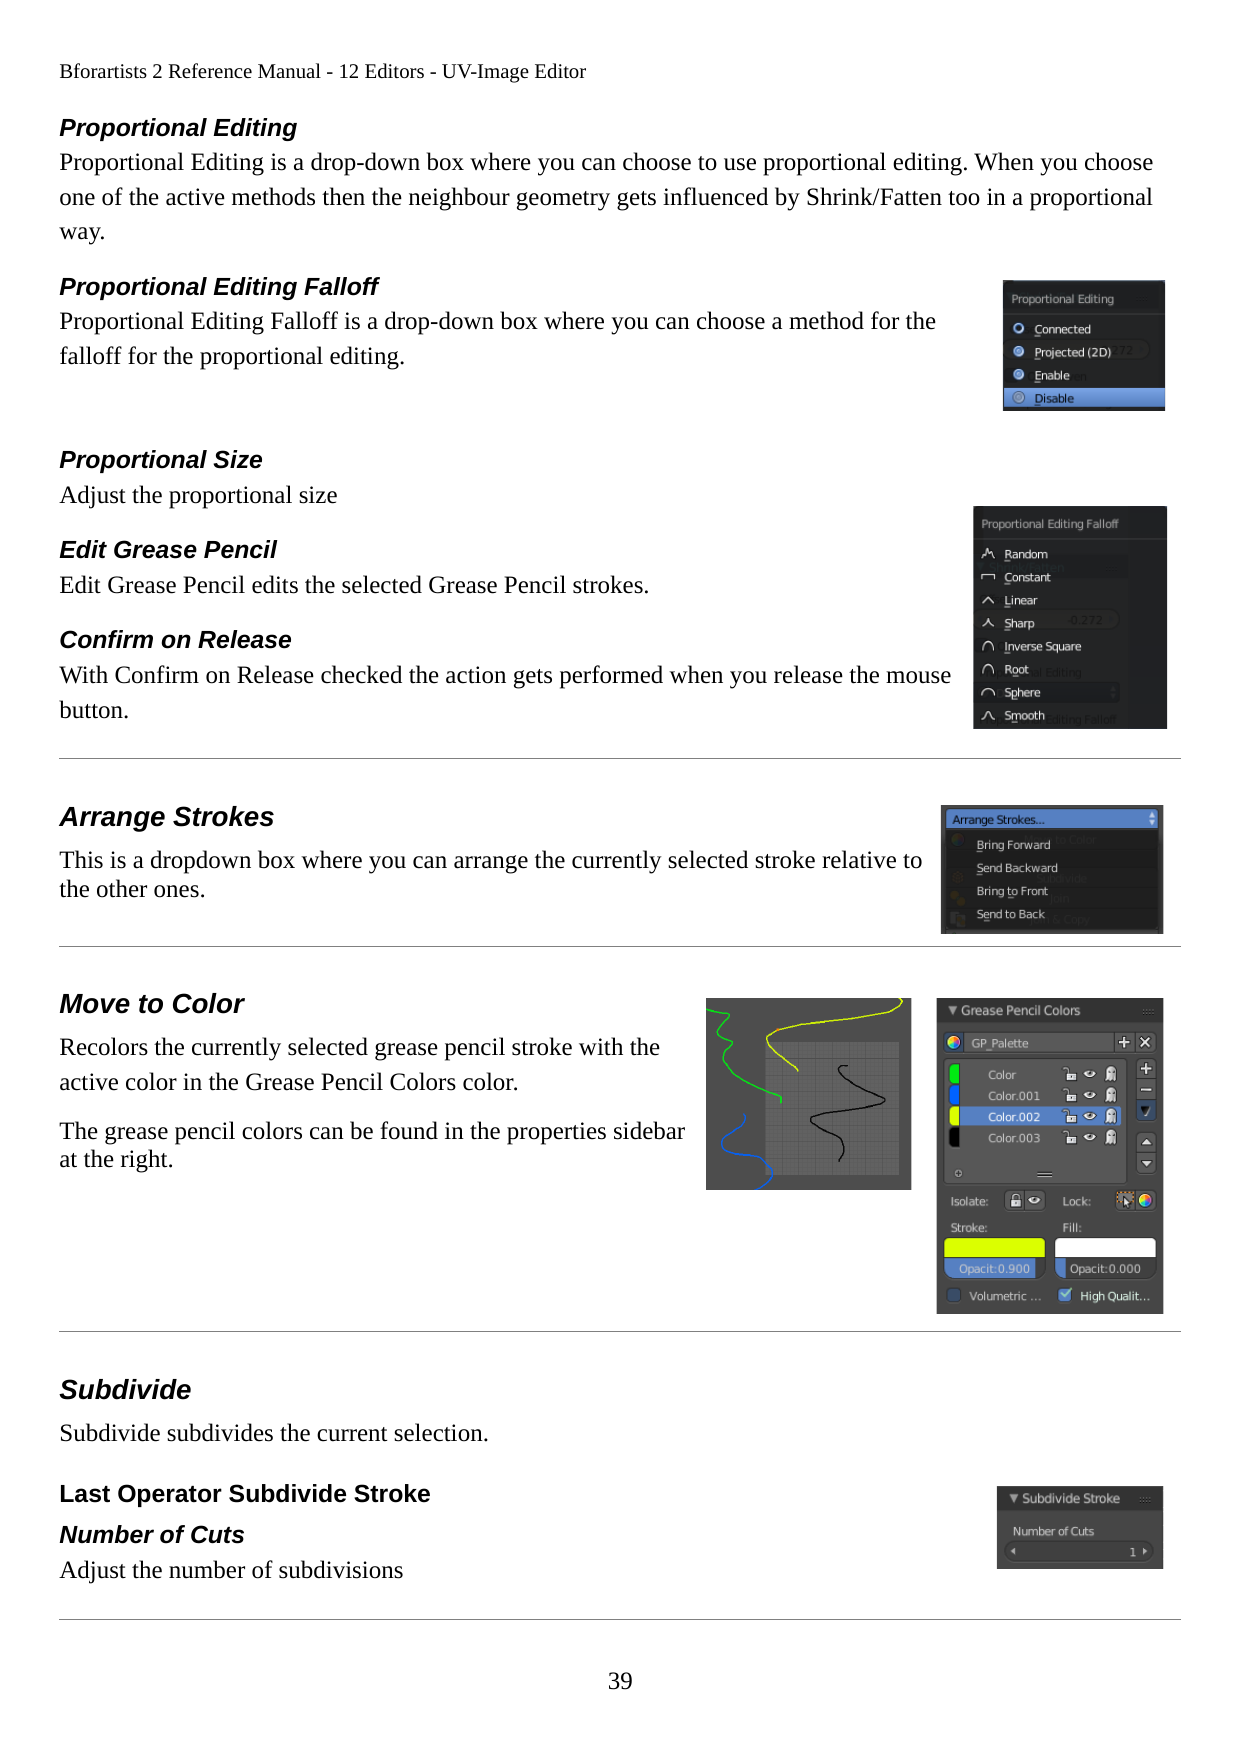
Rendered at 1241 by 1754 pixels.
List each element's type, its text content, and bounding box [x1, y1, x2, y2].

picture [940, 805, 1164, 934]
subtitle Confirm on Release [59, 626, 973, 654]
subtitle [1164, 1521, 1181, 1549]
text Proportional Editing Falloff is a drop-down box where you can choose a method for the falloff for the proportional editing. [59, 306, 1002, 370]
subtitle Move to Color [59, 988, 1181, 1020]
picture [973, 506, 1168, 729]
text Subdivide subdivides the current selection. [59, 1418, 1181, 1447]
subtitle Subdivide [59, 1374, 1181, 1406]
text Proportional Editing is a drop-down box where you can choose to use proportional editing. When you choose one of the active methods then the neighbour geometry gets influenced by Shrink/Fatten too in a proportional way. [59, 147, 1181, 245]
text Recolors the currently selected grease pencil stroke with the active color in the Grease Pencil Colors color. [59, 1032, 706, 1095]
text This is a dropdown box where you can arrange the currently selected stroke relative to the other ones. [59, 845, 940, 902]
subtitle Number of Cuts [59, 1521, 996, 1549]
subtitle Edit Grease Pencil [59, 535, 973, 564]
text The grease pencil colors can be found in the properties sidebar at the right. [59, 1116, 706, 1173]
picture [1002, 280, 1166, 411]
picture [996, 1486, 1164, 1569]
subtitle Proportional Size [59, 445, 1181, 474]
text Adjust the number of subdivisions [59, 1555, 1181, 1584]
text With Confirm on Release checked the action gets performed when you release the mouse button. [59, 660, 973, 723]
subtitle [1168, 626, 1181, 654]
text Adjust the proportional size [59, 480, 1181, 509]
subtitle Proportional Editing [59, 113, 1181, 141]
text Edit Grease Pencil edits the selected Grease Pencil strokes. [59, 570, 973, 599]
subtitle Proportional Editing Falloff [59, 272, 1181, 300]
subtitle [1168, 535, 1181, 564]
picture [706, 998, 912, 1190]
subtitle Arrange Strokes [59, 801, 1181, 832]
picture [936, 998, 1164, 1314]
subtitle Last Operator Subdivide Stroke [59, 1479, 1181, 1508]
